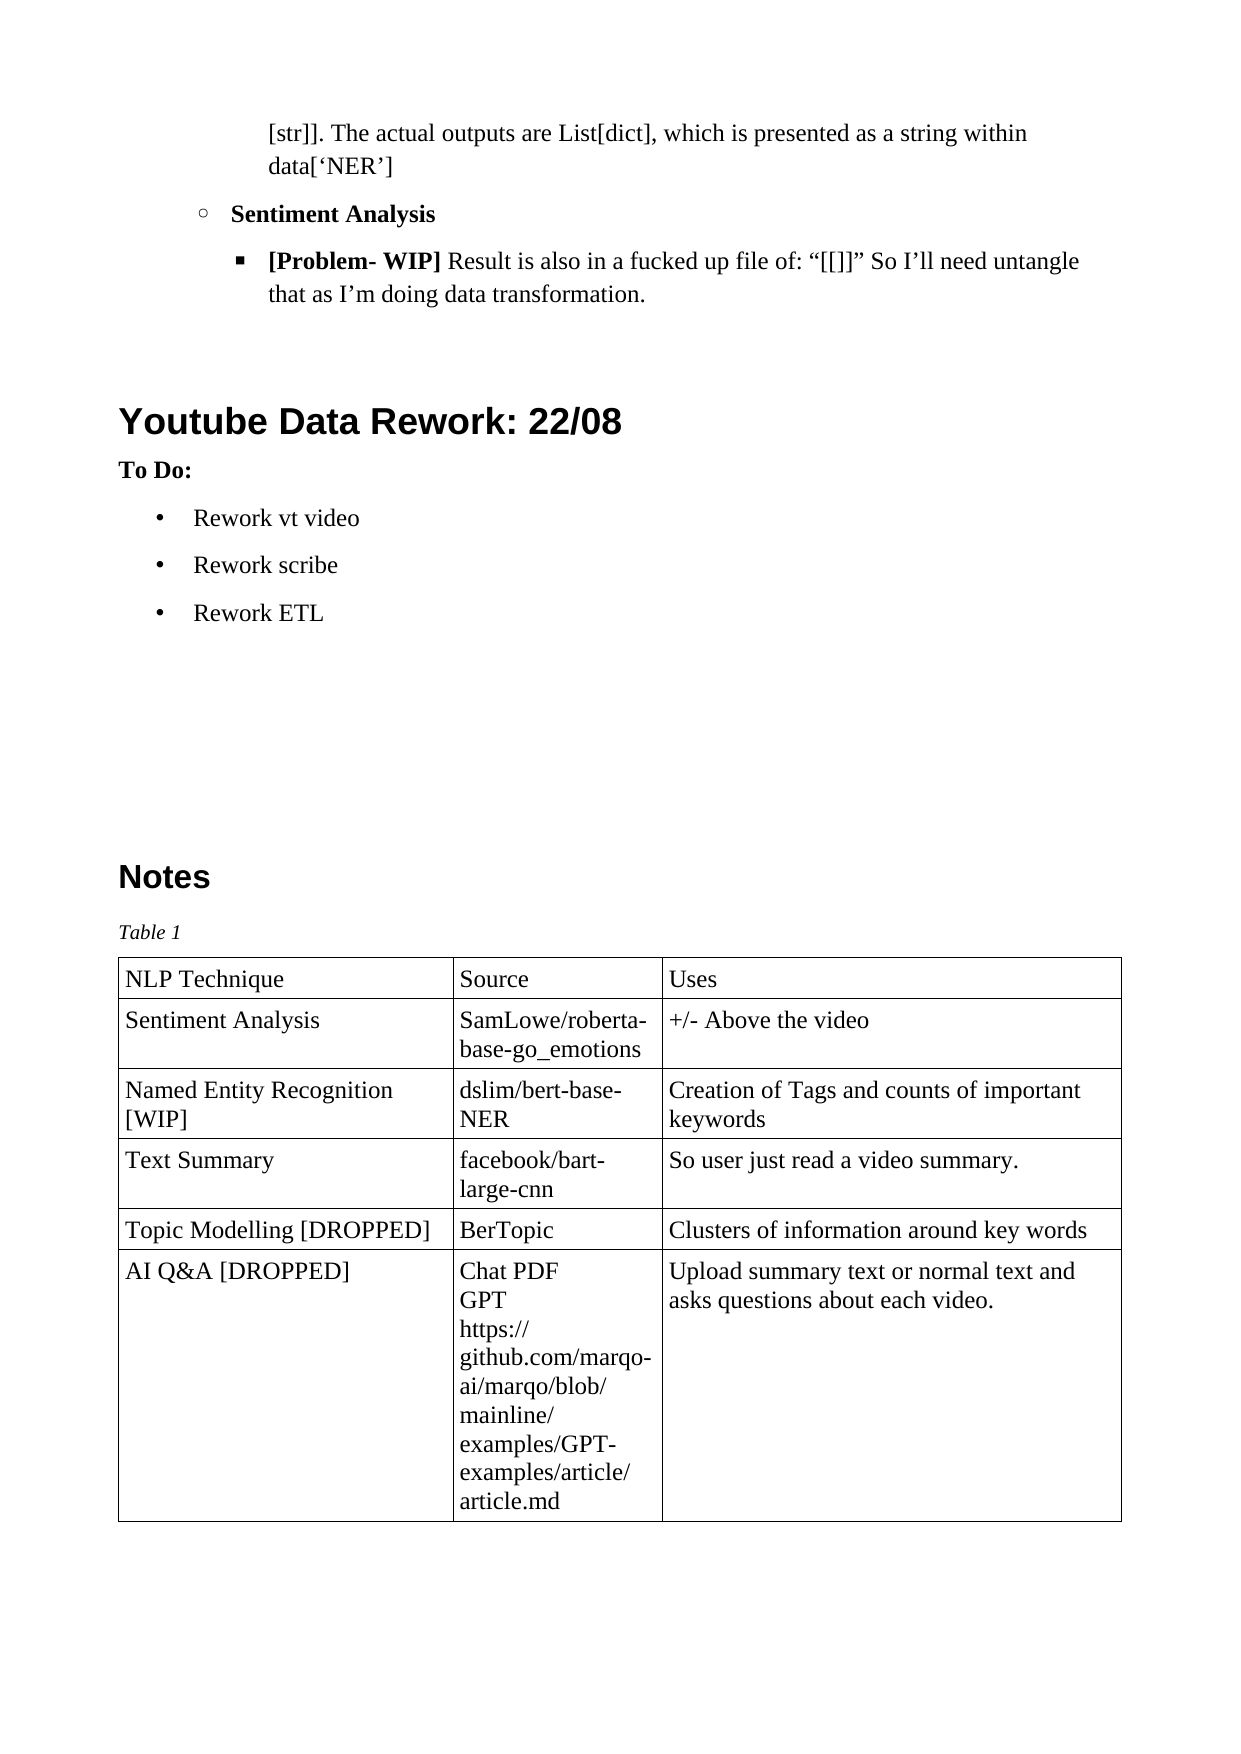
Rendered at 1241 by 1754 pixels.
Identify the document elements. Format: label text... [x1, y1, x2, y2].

list Sentiment Analysis [193, 199, 1122, 227]
table_cell Creation of Tags and counts of important keywords [663, 1069, 1121, 1138]
list Rework scribe [156, 550, 1122, 579]
table_cell Clusters of information around key words [663, 1209, 1121, 1249]
table_cell Named Entity Recognition [WIP] [119, 1069, 453, 1138]
table_cell Text Summary✅ [119, 1139, 453, 1208]
list Rework ETL [156, 598, 1122, 627]
table_header NLP Technique [119, 958, 453, 998]
table_cell BerTopic [454, 1209, 662, 1249]
list [Problem- WIP] Result is also in a fucked up file of: “[[]]” So I’ll need untangle that as I’m doing data transformation. [231, 246, 1122, 308]
text Table 1 [118, 920, 1122, 944]
table_cell Upload summary text or normal text and asks questions about each video. [663, 1250, 1121, 1521]
subtitle Youtube Data Rework: 22/08 [118, 399, 1122, 443]
table_cell facebook/bart-large-cnn [454, 1139, 662, 1208]
list Rework vt video [156, 503, 1122, 532]
subtitle Notes [118, 857, 1122, 895]
table_cell dslim/bert-base-NER [454, 1069, 662, 1138]
table_header Source [454, 958, 662, 998]
table_cell Chat PDF GPT https://github.com/marqo-ai/marqo/blob/mainline/examples/GPT-examples/article/article.md [454, 1250, 662, 1521]
list [str]]. The actual outputs are List[dict], which is presented as a string within data[‘NER’] [231, 118, 1122, 180]
table_cell +/- Above the video [663, 999, 1121, 1068]
table_cell SamLowe/roberta-base-go_emotions [454, 999, 662, 1068]
table_cell Topic Modelling [DROPPED] [119, 1209, 453, 1249]
table_header Uses [663, 958, 1121, 998]
table_cell So user just read a video summary. [663, 1139, 1121, 1208]
table_cell Sentiment Analysis [119, 999, 453, 1068]
table_cell AI Q&A [DROPPED] [119, 1250, 453, 1521]
text To Do: [118, 455, 1122, 484]
